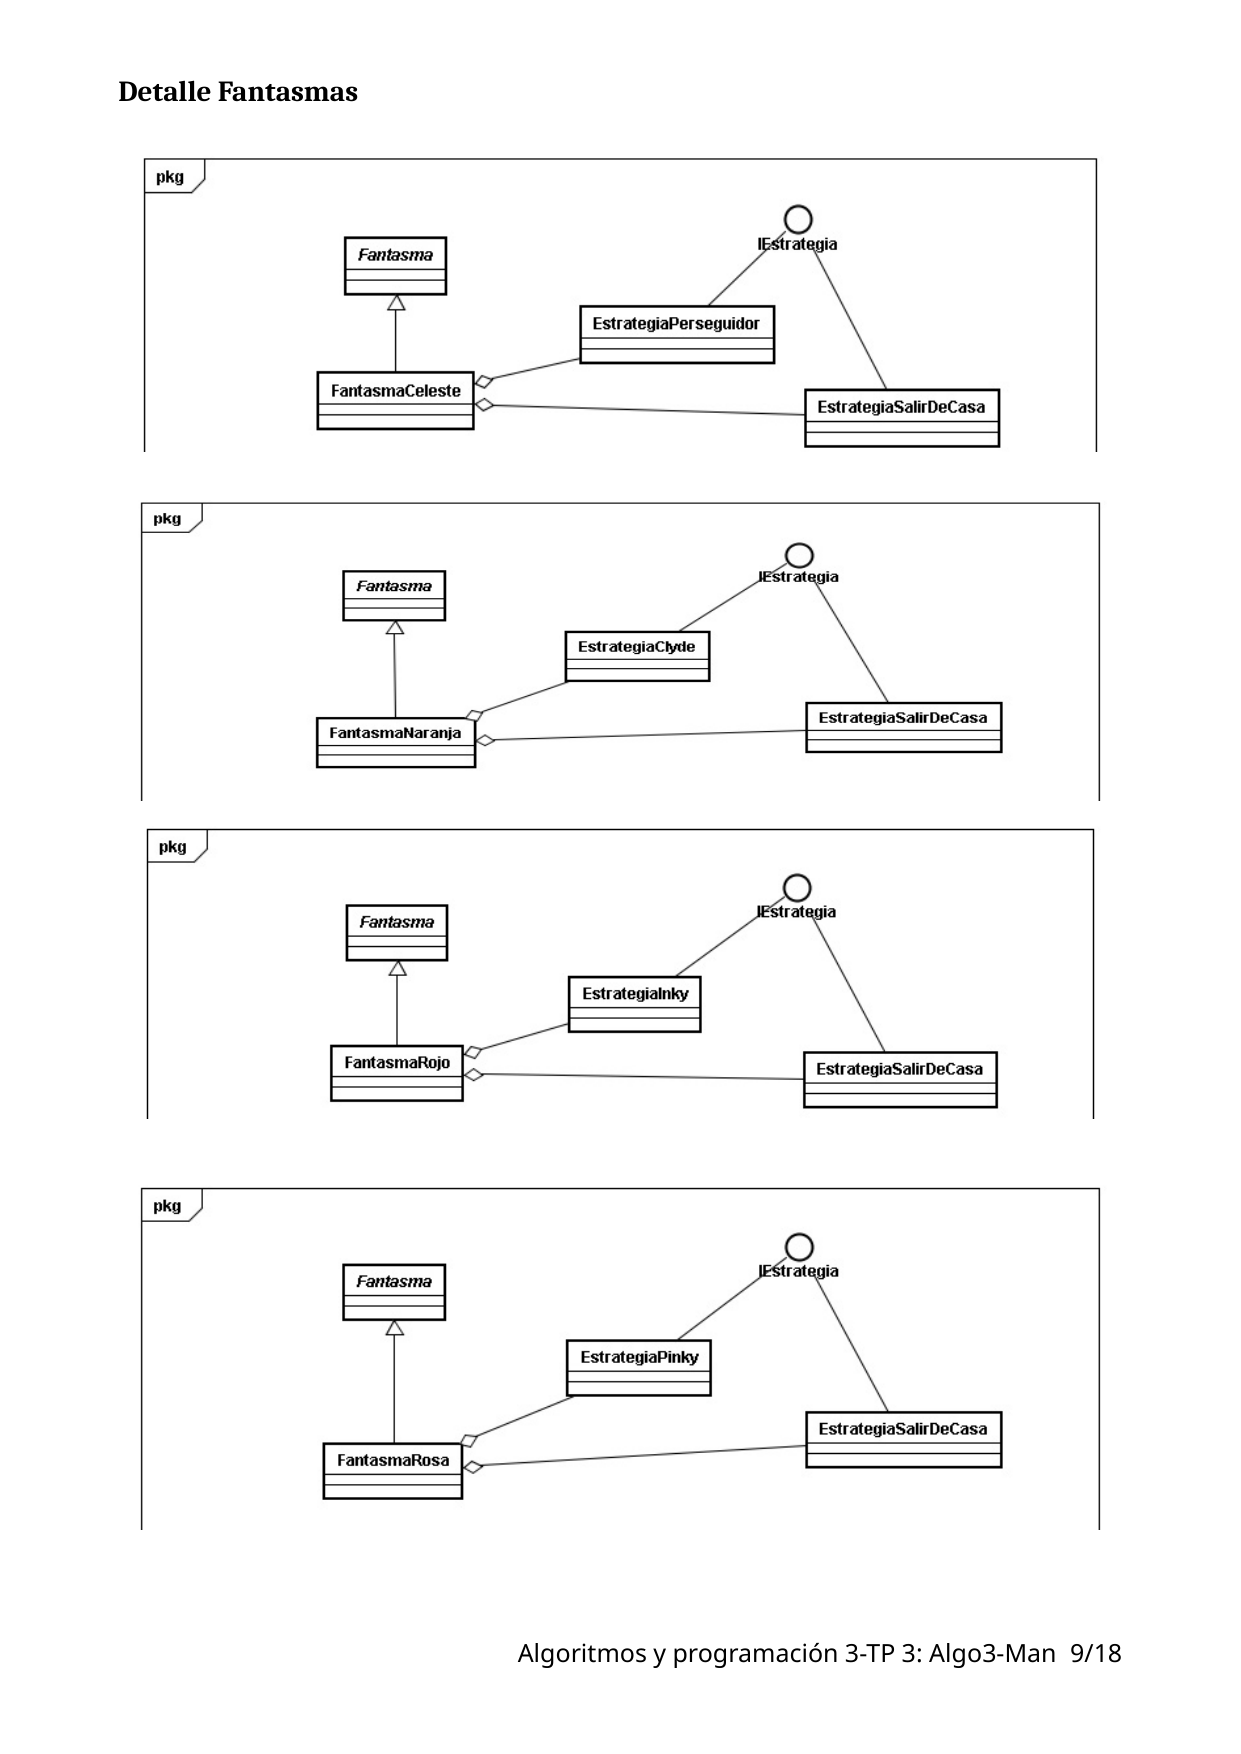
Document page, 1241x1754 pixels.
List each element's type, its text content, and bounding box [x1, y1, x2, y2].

picture [128, 491, 1112, 801]
picture [134, 816, 1106, 1119]
picture [128, 1175, 1112, 1530]
subtitle Detalle Fantasmas [118, 75, 1122, 108]
picture [131, 146, 1109, 452]
